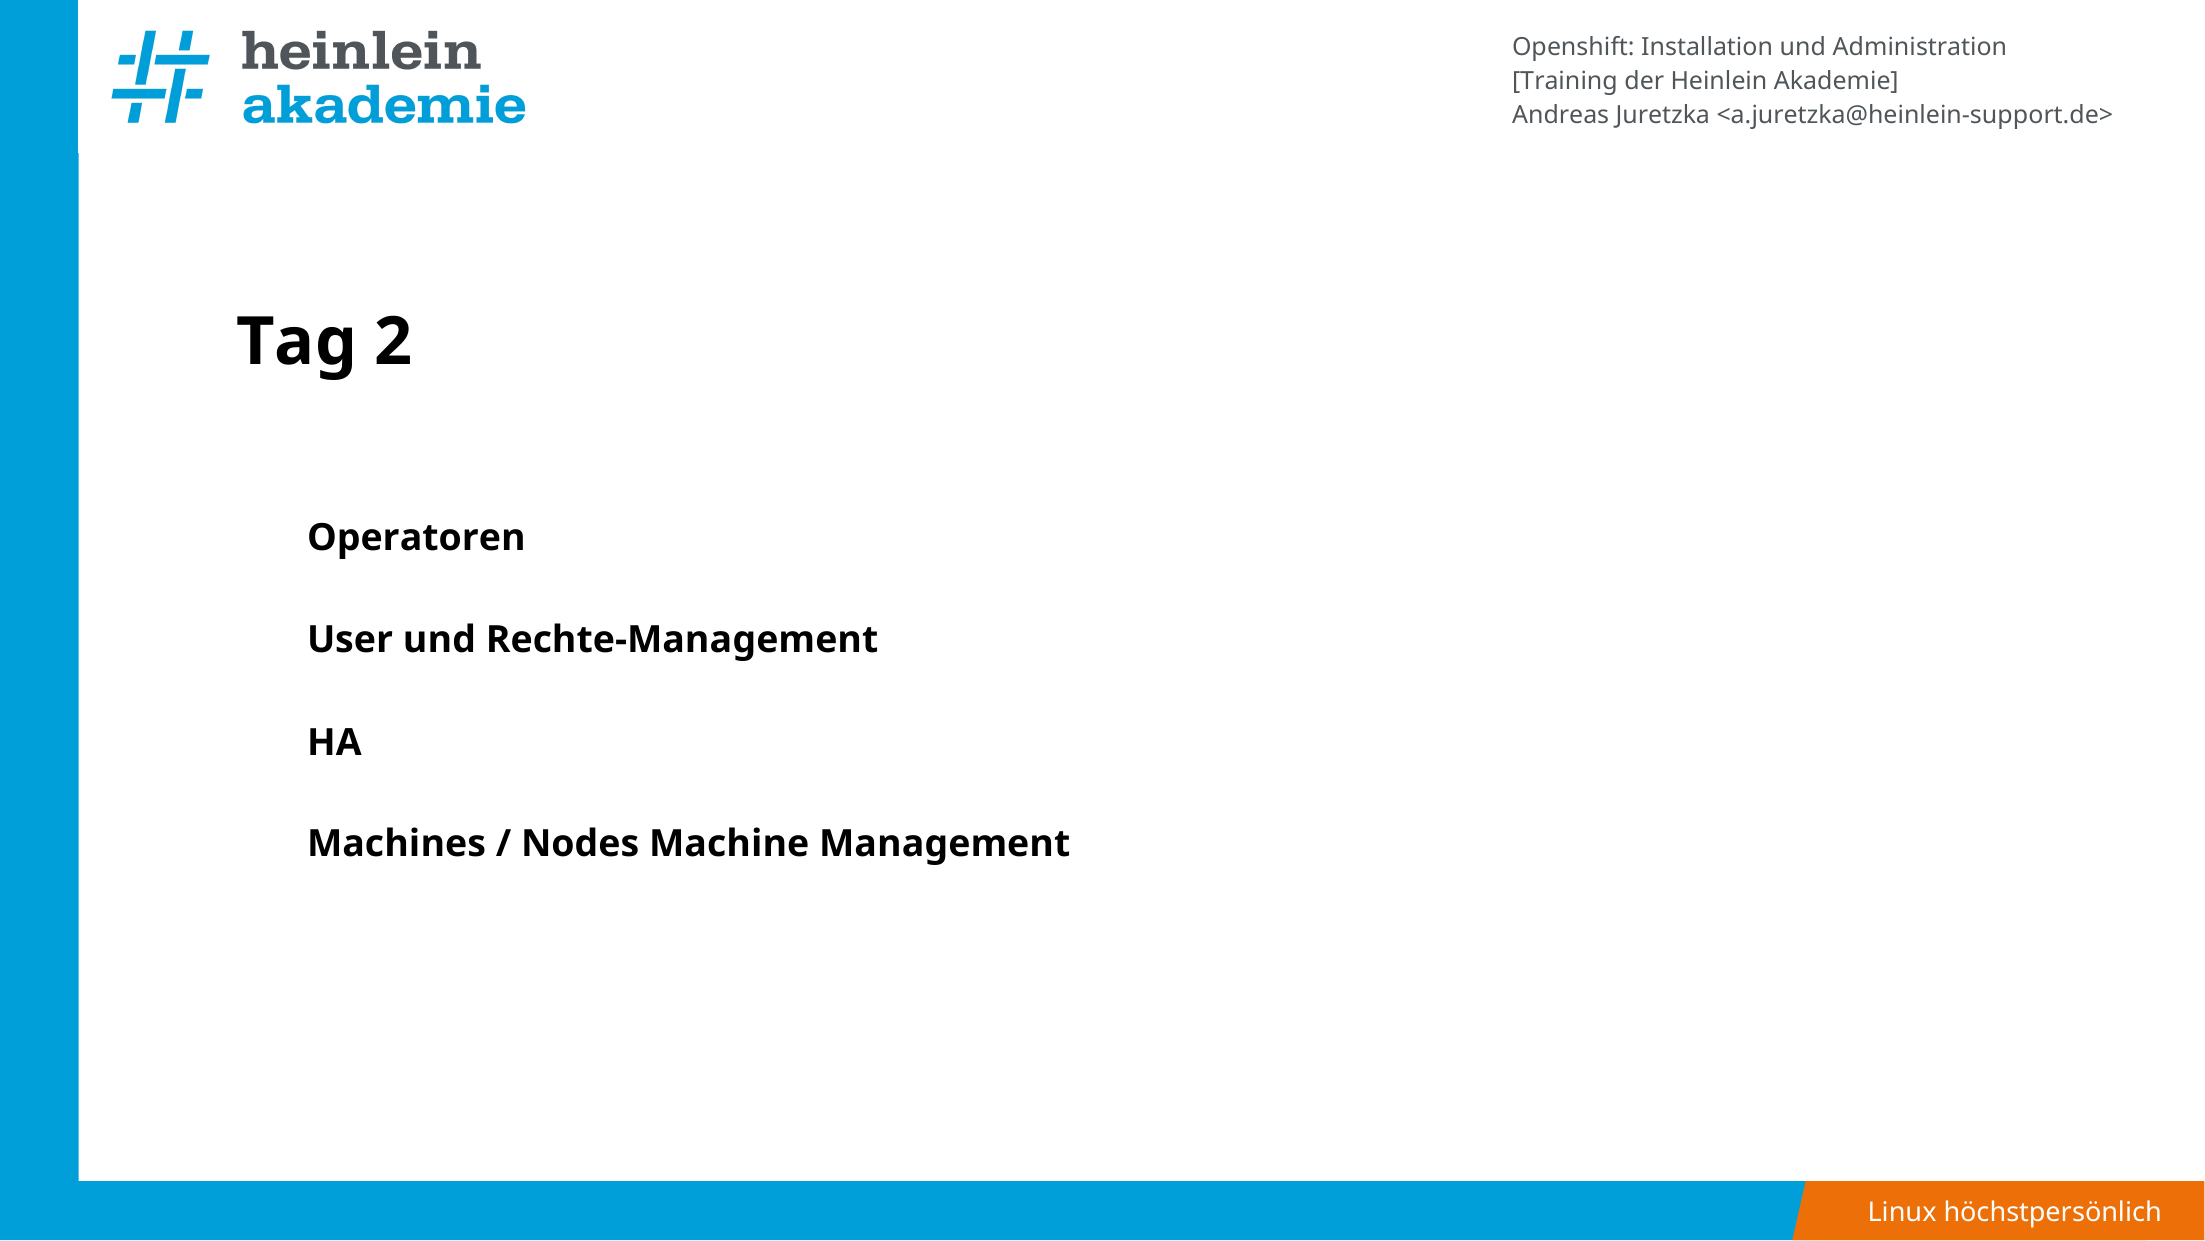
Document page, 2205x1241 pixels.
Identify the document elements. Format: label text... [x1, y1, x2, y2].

list Operatoren User und Rechte-Management HA Machines / Nodes Machine Management [236, 408, 2038, 1161]
title Tag 2 [236, 248, 1979, 384]
picture [79, 0, 558, 153]
